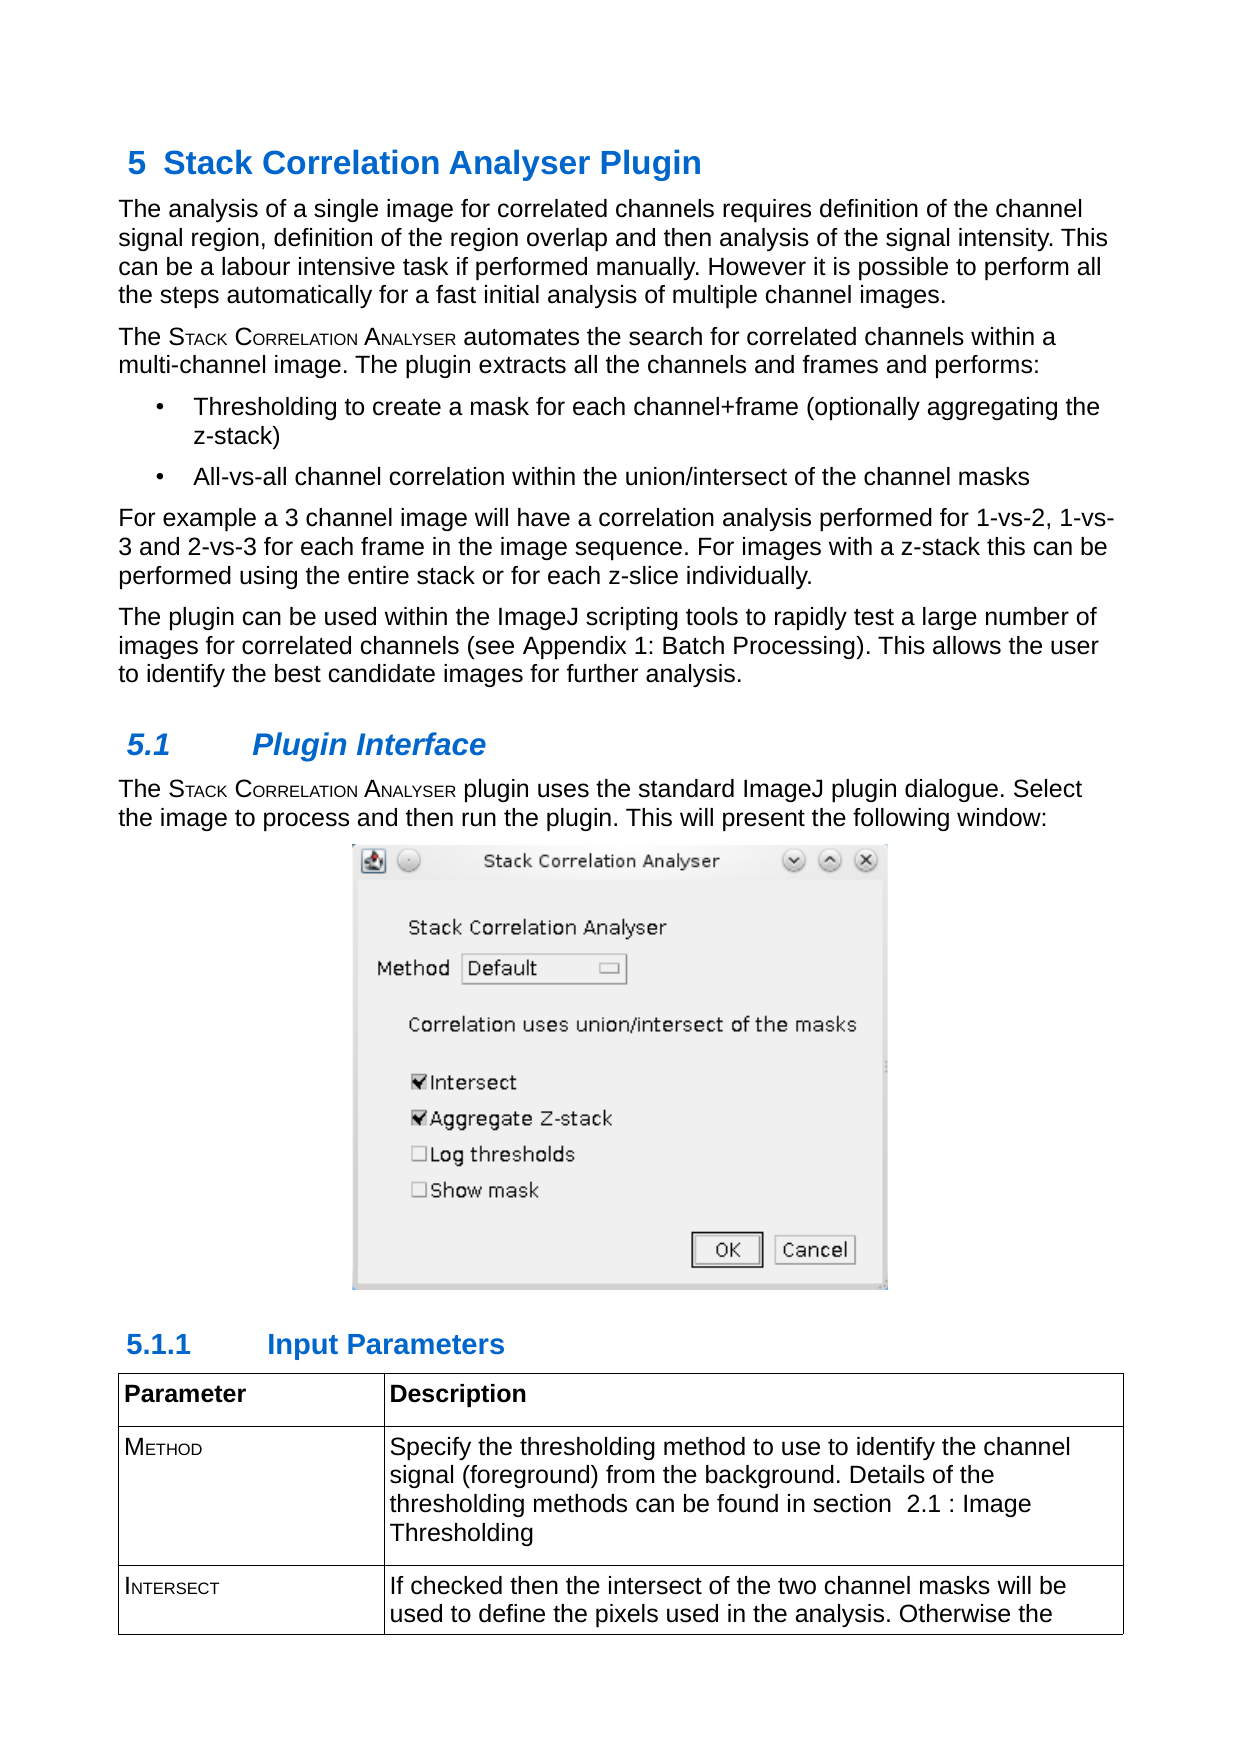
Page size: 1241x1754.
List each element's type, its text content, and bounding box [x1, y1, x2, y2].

table_cell Intersect [119, 1566, 384, 1634]
list Thresholding to create a mask for each channel+frame (optionally aggregating the z-stack) [156, 392, 1122, 449]
text For example a 3 channel image will have a correlation analysis performed for 1-vs-2, 1-vs-3 and 2-vs-3 for each frame in the image sequence. For images with a z-stack this can be performed using the entire stack or for each z-slice individually. [118, 503, 1122, 589]
text The analysis of a single image for correlated channels requires definition of the channel signal region, definition of the region overlap and then analysis of the signal intensity. This can be a labour intensive task if performed manually. However it is possible to perform all the steps automatically for a fast initial analysis of multiple channel images. [118, 194, 1122, 309]
text The Stack Correlation Analyser automates the search for correlated channels within a multi-channel image. The plugin extracts all the channels and frames and performs: [118, 322, 1122, 379]
subtitle Input Parameters [118, 1327, 1122, 1360]
subtitle Stack Correlation Analyser Plugin [118, 143, 1122, 182]
subtitle Plugin Interface [118, 726, 1122, 762]
table_cell If checked then the intersect of the two channel masks will be used to define the pixels used in the analysis. Otherwise the [385, 1566, 1123, 1634]
picture [352, 844, 888, 1290]
text The plugin can be used within the ImageJ scripting tools to rapidly test a large number of images for correlated channels (see Appendix 1: Batch Processing). This allows the user to identify the best candidate images for further analysis. [118, 602, 1122, 688]
text The Stack Correlation Analyser plugin uses the standard ImageJ plugin dialogue. Select the image to process and then run the plugin. This will present the following window: [118, 774, 1122, 832]
table_header Parameter [119, 1374, 384, 1426]
table_cell Method [119, 1427, 384, 1565]
table_cell Specify the thresholding method to use to identify the channel signal (foreground) from the background. Details of the thresholding methods can be found in section 2.1: Image Thresholding [385, 1427, 1123, 1565]
table_header Description [385, 1374, 1123, 1426]
list All-vs-all channel correlation within the union/intersect of the channel masks [156, 462, 1122, 491]
